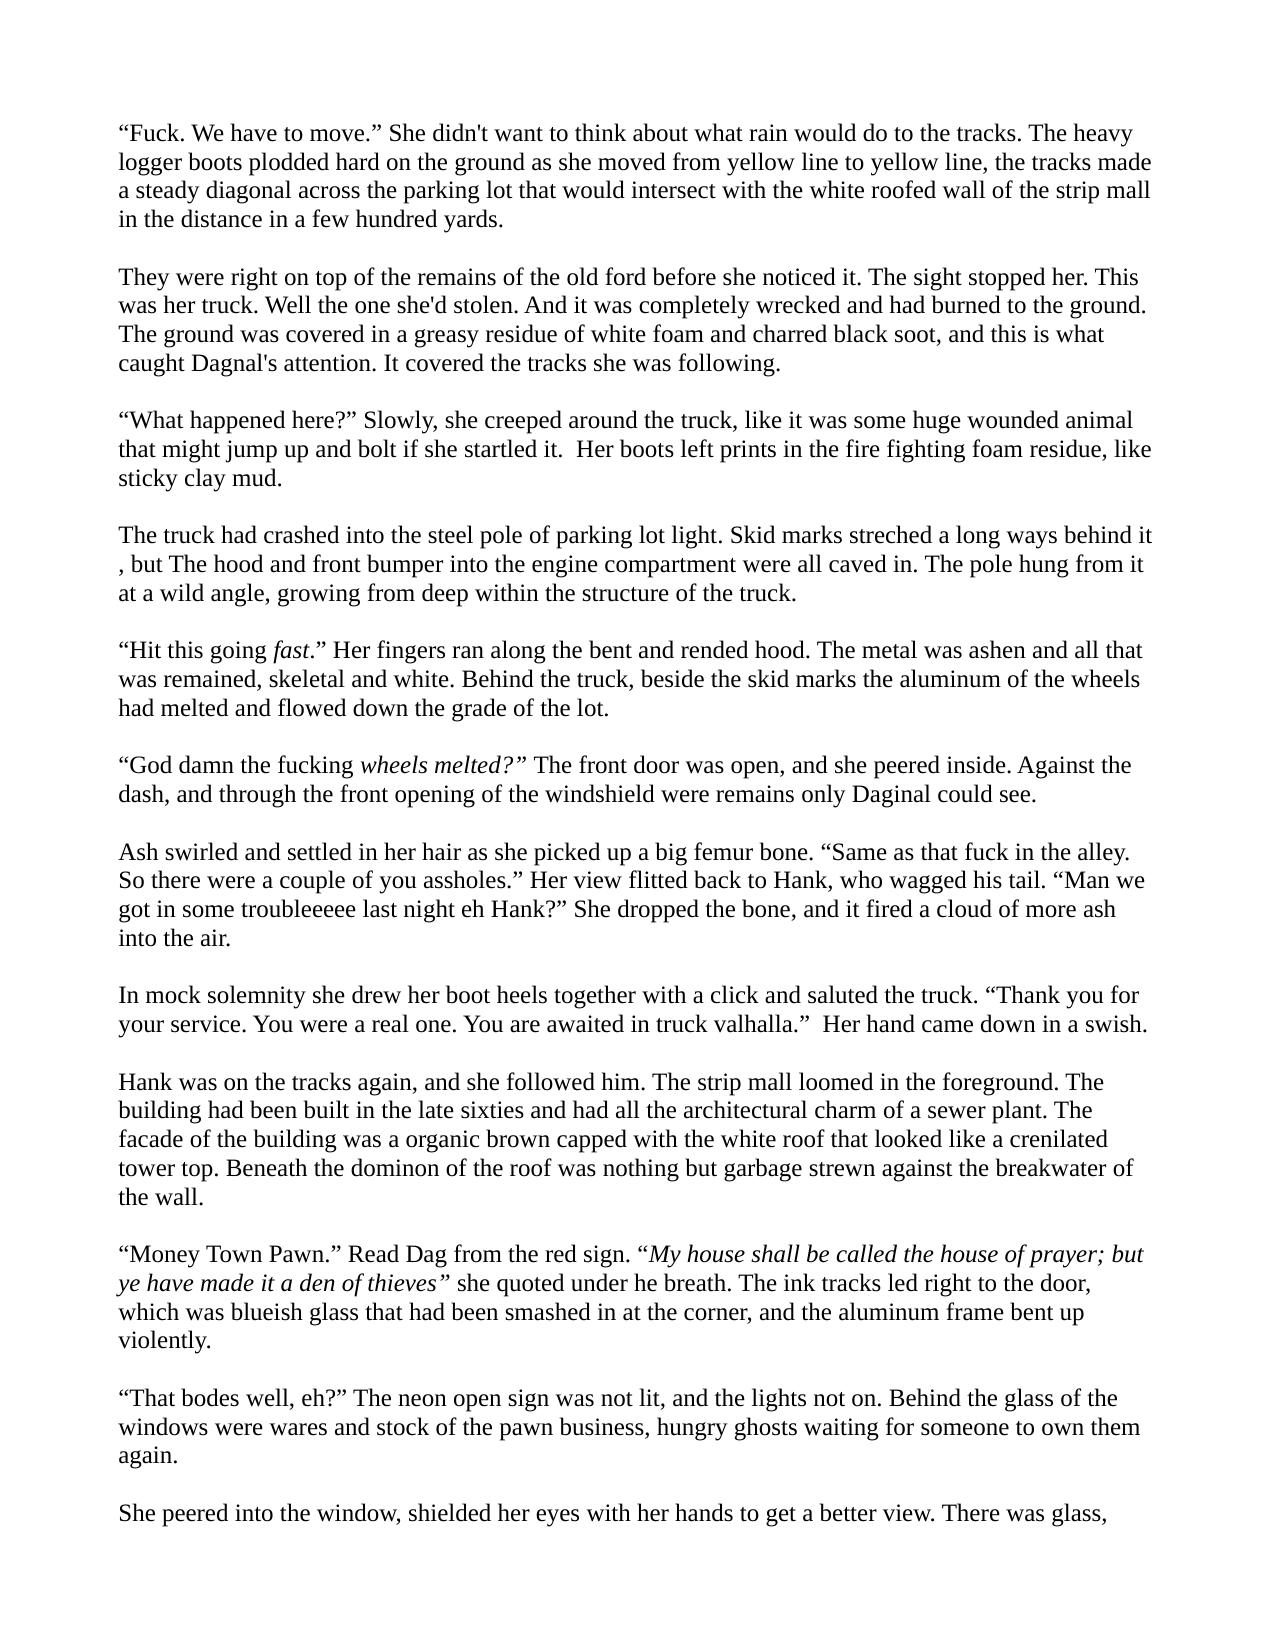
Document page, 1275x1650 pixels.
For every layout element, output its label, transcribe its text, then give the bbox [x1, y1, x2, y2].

text “Fuck. We have to move.” She didn't want to think about what rain would do to the tracks. The heavy logger boots plodded hard on the ground as she moved from yellow line to yellow line, the tracks made a steady diagonal across the parking lot that would intersect with the white roofed wall of the strip mall in the distance in a few hundred yards. [118, 118, 1157, 233]
text “Money Town Pawn.” Read Dag from the red sign. “My house shall be called the house of prayer; but ye have made it a den of thieves” she quoted under he breath. The ink tracks led right to the door, which was blueish glass that had been smashed in at the corner, and the aluminum frame bent up violently. [118, 1239, 1157, 1354]
text “That bodes well, eh?” The neon open sign was not lit, and the lights not on. Behind the glass of the windows were wares and stock of the pawn business, hungry ghosts waiting for someone to own them again. [118, 1383, 1157, 1469]
text “Hit this going fast.” Her fingers ran along the bent and rended hood. The metal was ashen and all that was remained, skeletal and white. Behind the truck, beside the skid marks the aluminum of the wheels had melted and flowed down the grade of the lot. “God damn the fucking wheels melted?” The front door was open, and she peered inside. Against the dash, and through the front opening of the windshield were remains only Daginal could see. [118, 636, 1157, 808]
text “What happened here?” Slowly, she creeped around the truck, like it was some huge wounded animal that might jump up and bolt if she startled it. Her boots left prints in the fire fighting foam residue, like sticky clay mud. [118, 406, 1157, 492]
text Ash swirled and settled in her hair as she picked up a big femur bone. “Same as that fuck in the alley. So there were a couple of you assholes.” Her view flitted back to Hank, who wagged his tail. “Man we got in some troubleeeee last night eh Hank?” She dropped the bone, and it fired a cloud of more ash into the air. [118, 837, 1157, 952]
text She peered into the window, shielded her eyes with her hands to get a better view. There was glass, [118, 1498, 1157, 1527]
text In mock solemnity she drew her boot heels together with a click and saluted the truck. “Thank you for your service. You were a real one. You are awaited in truck valhalla.” Her hand came down in a swish. [118, 981, 1157, 1038]
text The truck had crashed into the steel pole of parking lot light. Skid marks streched a long ways behind it , but The hood and front bumper into the engine compartment were all caved in. The pole hung from it at a wild angle, growing from deep within the structure of the truck. [118, 521, 1157, 607]
text They were right on top of the remains of the old ford before she noticed it. The sight stopped her. This was her truck. Well the one she'd stolen. And it was completely wrecked and had burned to the ground. The ground was covered in a greasy residue of white foam and charred black soot, and this is what caught Dagnal's attention. It covered the tracks she was following. [118, 262, 1157, 377]
text Hank was on the tracks again, and she followed him. The strip mall loomed in the foreground. The building had been built in the late sixties and had all the architectural charm of a sewer plant. The facade of the building was a organic brown capped with the white roof that looked like a crenilated tower top. Beneath the dominon of the roof was nothing but garbage strewn against the breakwater of the wall. [118, 1067, 1157, 1211]
